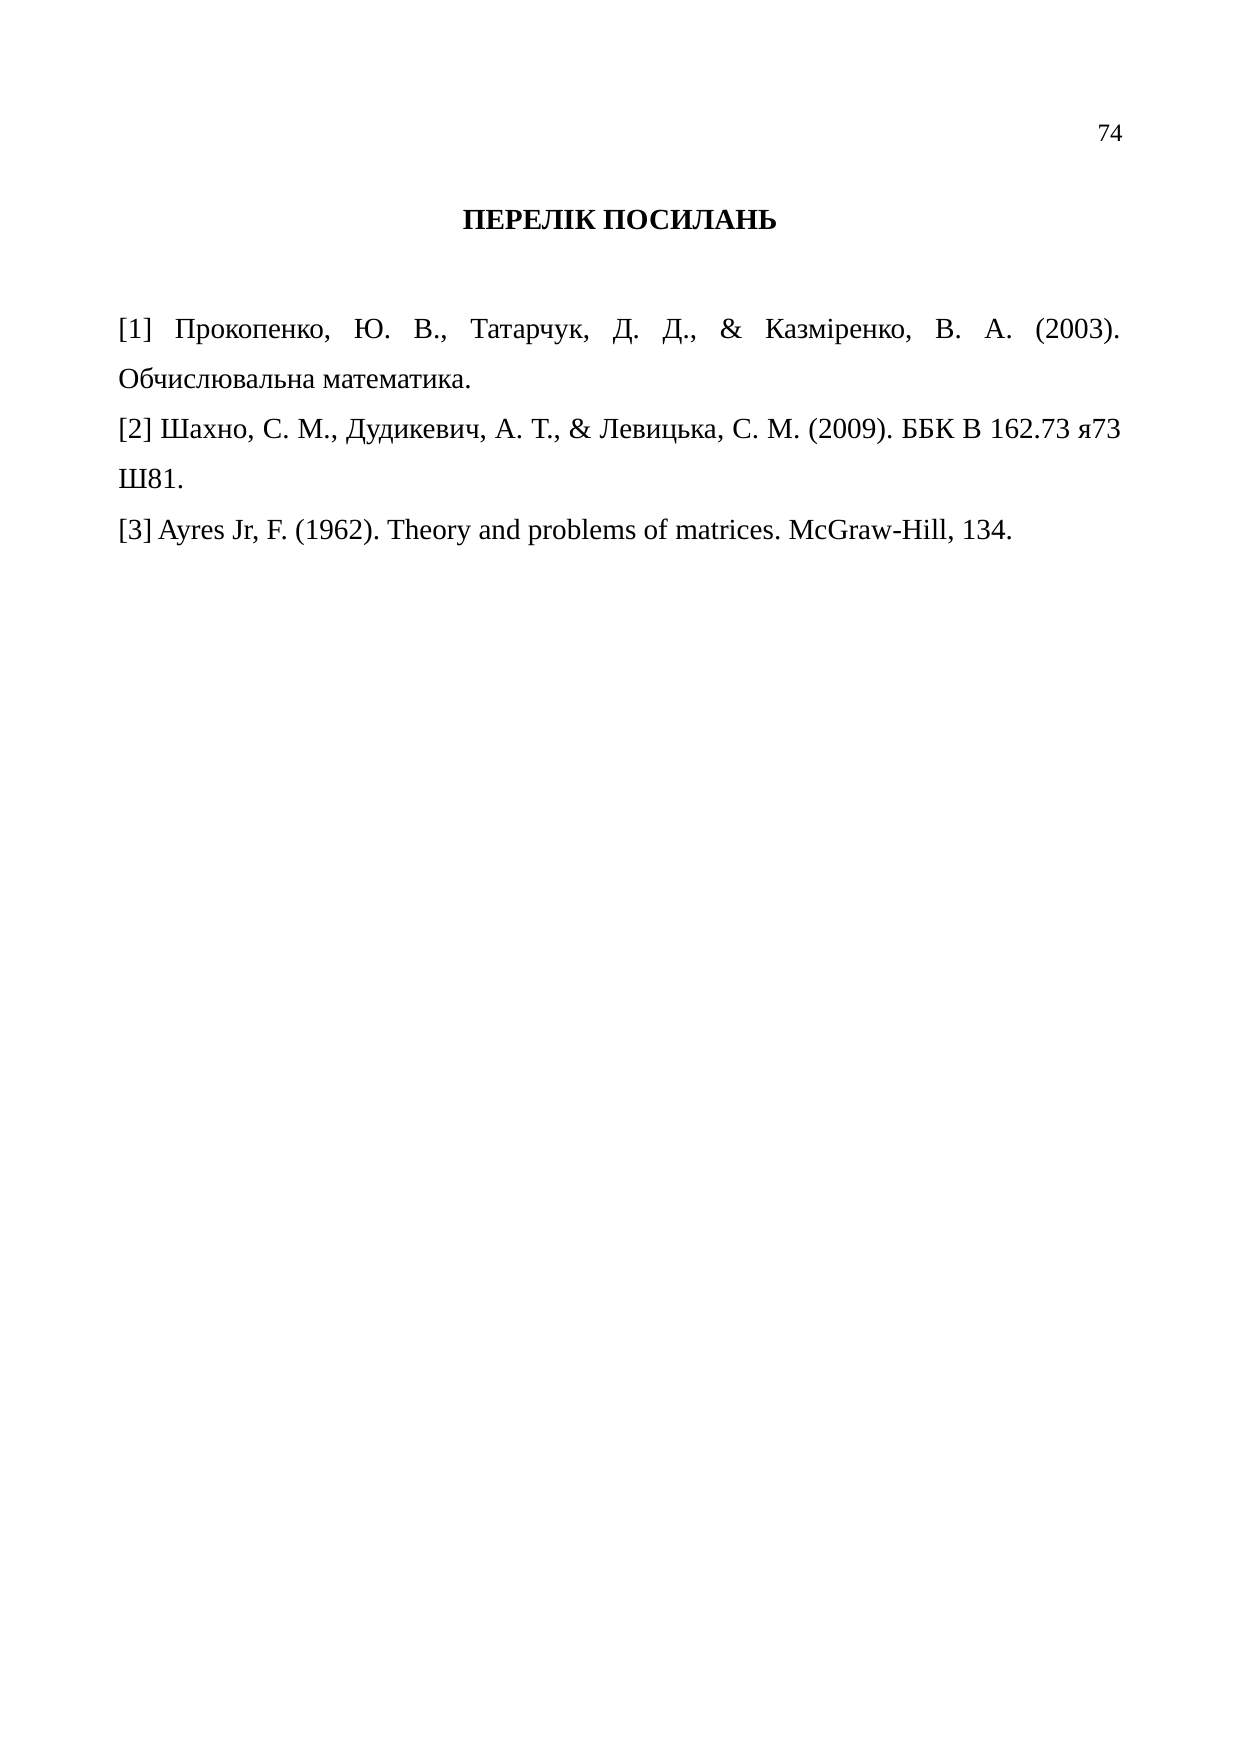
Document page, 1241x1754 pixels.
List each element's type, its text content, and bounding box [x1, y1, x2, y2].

text [3] Ayres Jr, F. (1962). Theory and problems of matrices. McGraw-Hill, 134. [118, 512, 1122, 546]
text [2] Шахно, С. М., Дудикевич, А. Т., & Левицька, С. М. (2009). ББК B 162.73 я73 Ш81. [118, 411, 1122, 495]
subtitle ПЕРЕЛІК ПОСИЛАНЬ [118, 202, 1122, 235]
text [1] Прокопенко, Ю. В., Татарчук, Д. Д., & Казміренко, В. А. (2003). Обчислювальна математика. [118, 311, 1122, 394]
